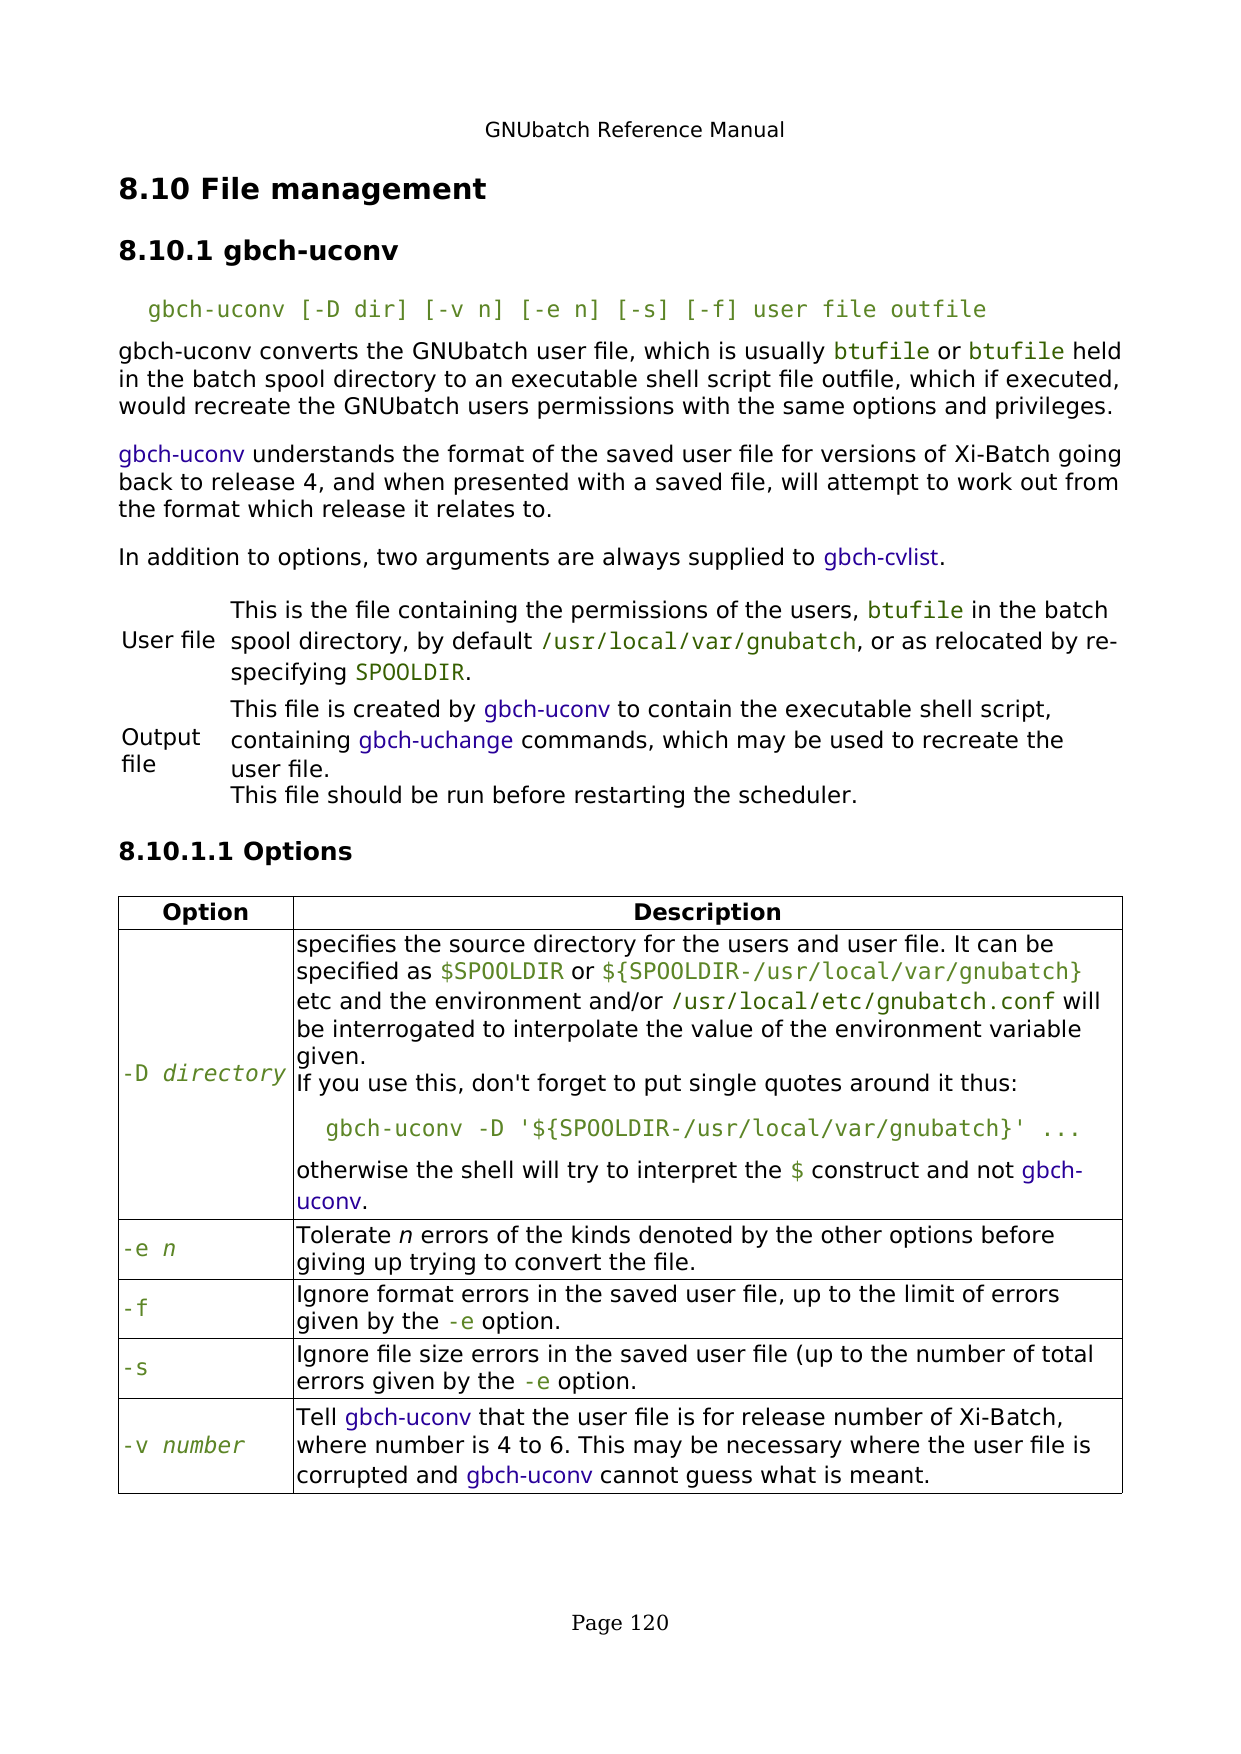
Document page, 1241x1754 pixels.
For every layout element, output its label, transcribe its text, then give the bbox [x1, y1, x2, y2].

table_cell -s [119, 1339, 293, 1398]
table_cell Ignore file size errors in the saved user file (up to the number of total errors given by the -e option. [294, 1339, 1122, 1398]
text gbch-uconv converts the GNUbatch user file, which is usually btufile or btufile held in the batch spool directory to an executable shell script file outfile, which if executed, would recreate the GNUbatch users permissions with the same options and privileges. [118, 335, 1122, 420]
text gbch-uconv understands the format of the saved user file for versions of Xi-Batch going back to release 4, and when presented with a saved file, will attempt to work out from the format which release it relates to. [118, 438, 1122, 523]
subtitle Options [118, 837, 1122, 866]
table_header Option [119, 897, 293, 929]
table_cell Tolerate n errors of the kinds denoted by the other options before giving up trying to convert the file. [294, 1220, 1122, 1279]
text In addition to options, two arguments are always supplied to gbch-cvlist. [118, 541, 1122, 572]
table_cell -f [119, 1280, 293, 1338]
table_cell -e n [119, 1220, 293, 1279]
table_cell -v number [119, 1399, 293, 1493]
table_cell This file is created by gbch-uconv to contain the executable shell script, containing gbch-uchange commands, which may be used to recreate the user file. This file should be run before restarting the scheduler. [228, 690, 1122, 812]
table_cell Output file [118, 690, 227, 812]
subtitle File management [118, 172, 1122, 206]
subtitle gbch-uconv [118, 236, 1122, 267]
table_header Description [294, 897, 1122, 929]
table_header User file [118, 591, 227, 690]
table_cell Tell gbch-uconv that the user file is for release number of Xi-Batch, where number is 4 to 6. This may be necessary where the user file is corrupted and gbch-uconv cannot guess what is meant. [294, 1399, 1122, 1493]
table_cell Ignore format errors in the saved user file, up to the limit of errors given by the -e option. [294, 1280, 1122, 1338]
table_header This is the file containing the permissions of the users, btufile in the batch spool directory, by default /usr/local/var/gnubatch, or as relocated by re-specifying SPOOLDIR. [228, 591, 1122, 690]
text gbch-uconv [-D dir] [-v n] [-e n] [-s] [-f] user file outfile [148, 296, 1122, 323]
table_cell -D directory [119, 930, 293, 1219]
table_cell specifies the source directory for the users and user file. It can be specified as $SPOOLDIR or ${SPOOLDIR-/usr/local/var/gnubatch} etc and the environment and/or /usr/local/etc/gnubatch.conf will be interrogated to interpolate the value of the environment variable given. If you use this, don't forget to put single quotes around it thus: gbch-uconv -D '${SPOOLDIR-/usr/local/var/gnubatch}' ... otherwise the shell will try to interpret the $ construct and not gbch-uconv. [294, 930, 1122, 1219]
